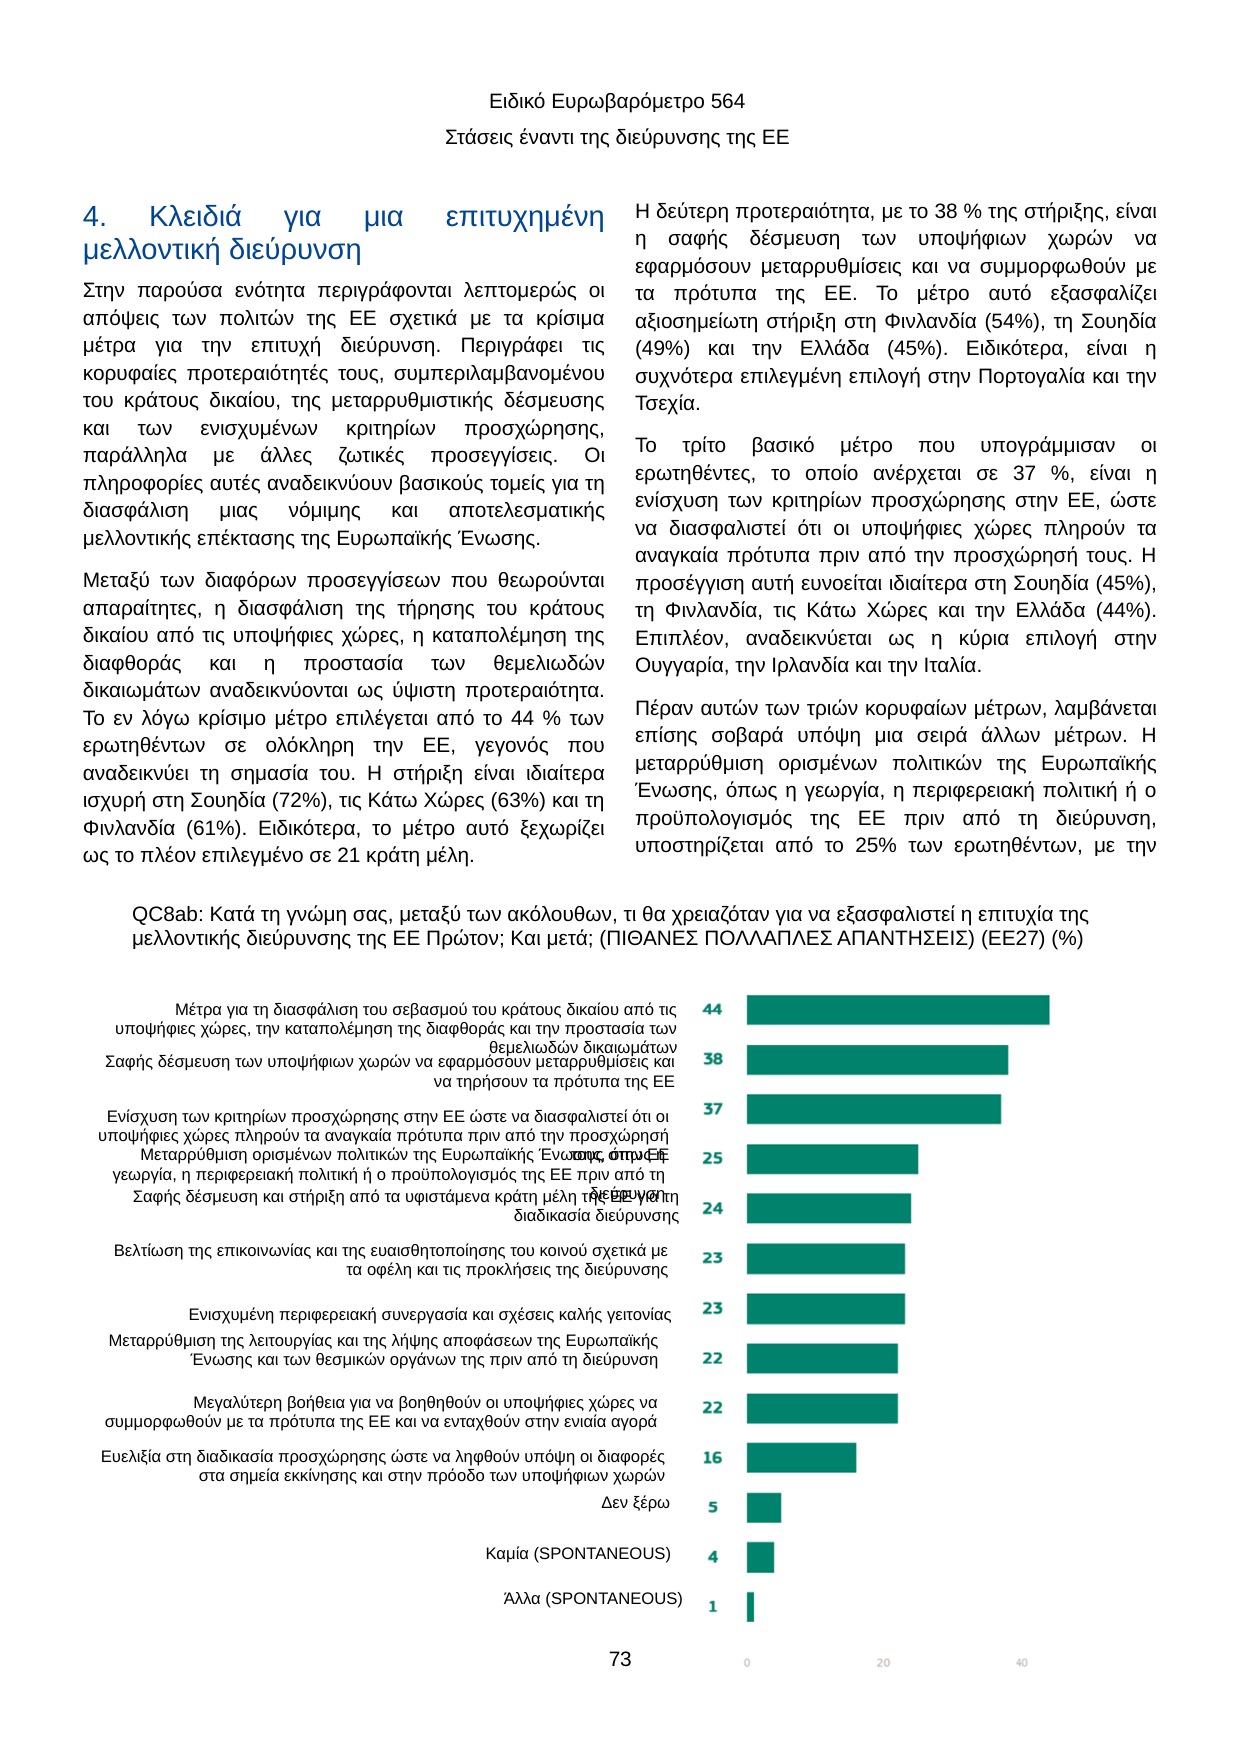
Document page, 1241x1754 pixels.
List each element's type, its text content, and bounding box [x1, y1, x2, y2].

picture [689, 975, 1129, 1681]
text Στην παρούσα ενότητα περιγράφονται λεπτομερώς οι απόψεις των πολιτών της ΕΕ σχετικά με τα κρίσιμα μέτρα για την επιτυχή διεύρυνση. Περιγράφει τις κορυφαίες προτεραιότητές τους, συμπεριλαμβανομένου του κράτους δικαίου, της μεταρρυθμιστικής δέσμευσης και των ενισχυμένων κριτηρίων προσχώρησης, παράλληλα με άλλες ζωτικές προσεγγίσεις. Οι πληροφορίες αυτές αναδεικνύουν βασικούς τομείς για τη διασφάλιση μιας νόμιμης και αποτελεσματικής μελλοντικής επέκτασης της Ευρωπαϊκής Ένωσης. [83, 278, 605, 550]
text Πέραν αυτών των τριών κορυφαίων μέτρων, λαμβάνεται επίσης σοβαρά υπόψη μια σειρά άλλων μέτρων. Η μεταρρύθμιση ορισμένων πολιτικών της Ευρωπαϊκής Ένωσης, όπως η γεωργία, η περιφερειακή πολιτική ή ο προϋπολογισμός της ΕΕ πριν από τη διεύρυνση, υποστηρίζεται από το 25% των ερωτηθέντων, με την [635, 695, 1157, 857]
text Το τρίτο βασικό μέτρο που υπογράμμισαν οι ερωτηθέντες, το οποίο ανέρχεται σε 37 %, είναι η ενίσχυση των κριτηρίων προσχώρησης στην ΕΕ, ώστε να διασφαλιστεί ότι οι υποψήφιες χώρες πληρούν τα αναγκαία πρότυπα πριν από την προσχώρησή τους. Η προσέγγιση αυτή ευνοείται ιδιαίτερα στη Σουηδία (45%), τη Φινλανδία, τις Κάτω Χώρες και την Ελλάδα (44%). Επιπλέον, αναδεικνύεται ως η κύρια επιλογή στην Ουγγαρία, την Ιρλανδία και την Ιταλία. [635, 433, 1157, 677]
text Η δεύτερη προτεραιότητα, με το 38 % της στήριξης, είναι η σαφής δέσμευση των υποψήφιων χωρών να εφαρμόσουν μεταρρυθμίσεις και να συμμορφωθούν με τα πρότυπα της ΕΕ. Το μέτρο αυτό εξασφαλίζει αξιοσημείωτη στήριξη στη Φινλανδία (54%), τη Σουηδία (49%) και την Ελλάδα (45%). Ειδικότερα, είναι η συχνότερα επιλεγμένη επιλογή στην Πορτογαλία και την Τσεχία. [635, 199, 1157, 415]
text Μεταξύ των διαφόρων προσεγγίσεων που θεωρούνται απαραίτητες, η διασφάλιση της τήρησης του κράτους δικαίου από τις υποψήφιες χώρες, η καταπολέμηση της διαφθοράς και η προστασία των θεμελιωδών δικαιωμάτων αναδεικνύονται ως ύψιστη προτεραιότητα. Το εν λόγω κρίσιμο μέτρο επιλέγεται από το 44 % των ερωτηθέντων σε ολόκληρη την ΕΕ, γεγονός που αναδεικνύει τη σημασία του. Η στήριξη είναι ιδιαίτερα ισχυρή στη Σουηδία (72%), τις Κάτω Χώρες (63%) και τη Φινλανδία (61%). Ειδικότερα, το μέτρο αυτό ξεχωρίζει ως το πλέον επιλεγμένο σε 21 κράτη μέλη. [83, 568, 605, 867]
subtitle 4. Κλειδιά για μια επιτυχημένη μελλοντική διεύρυνση [83, 199, 605, 266]
